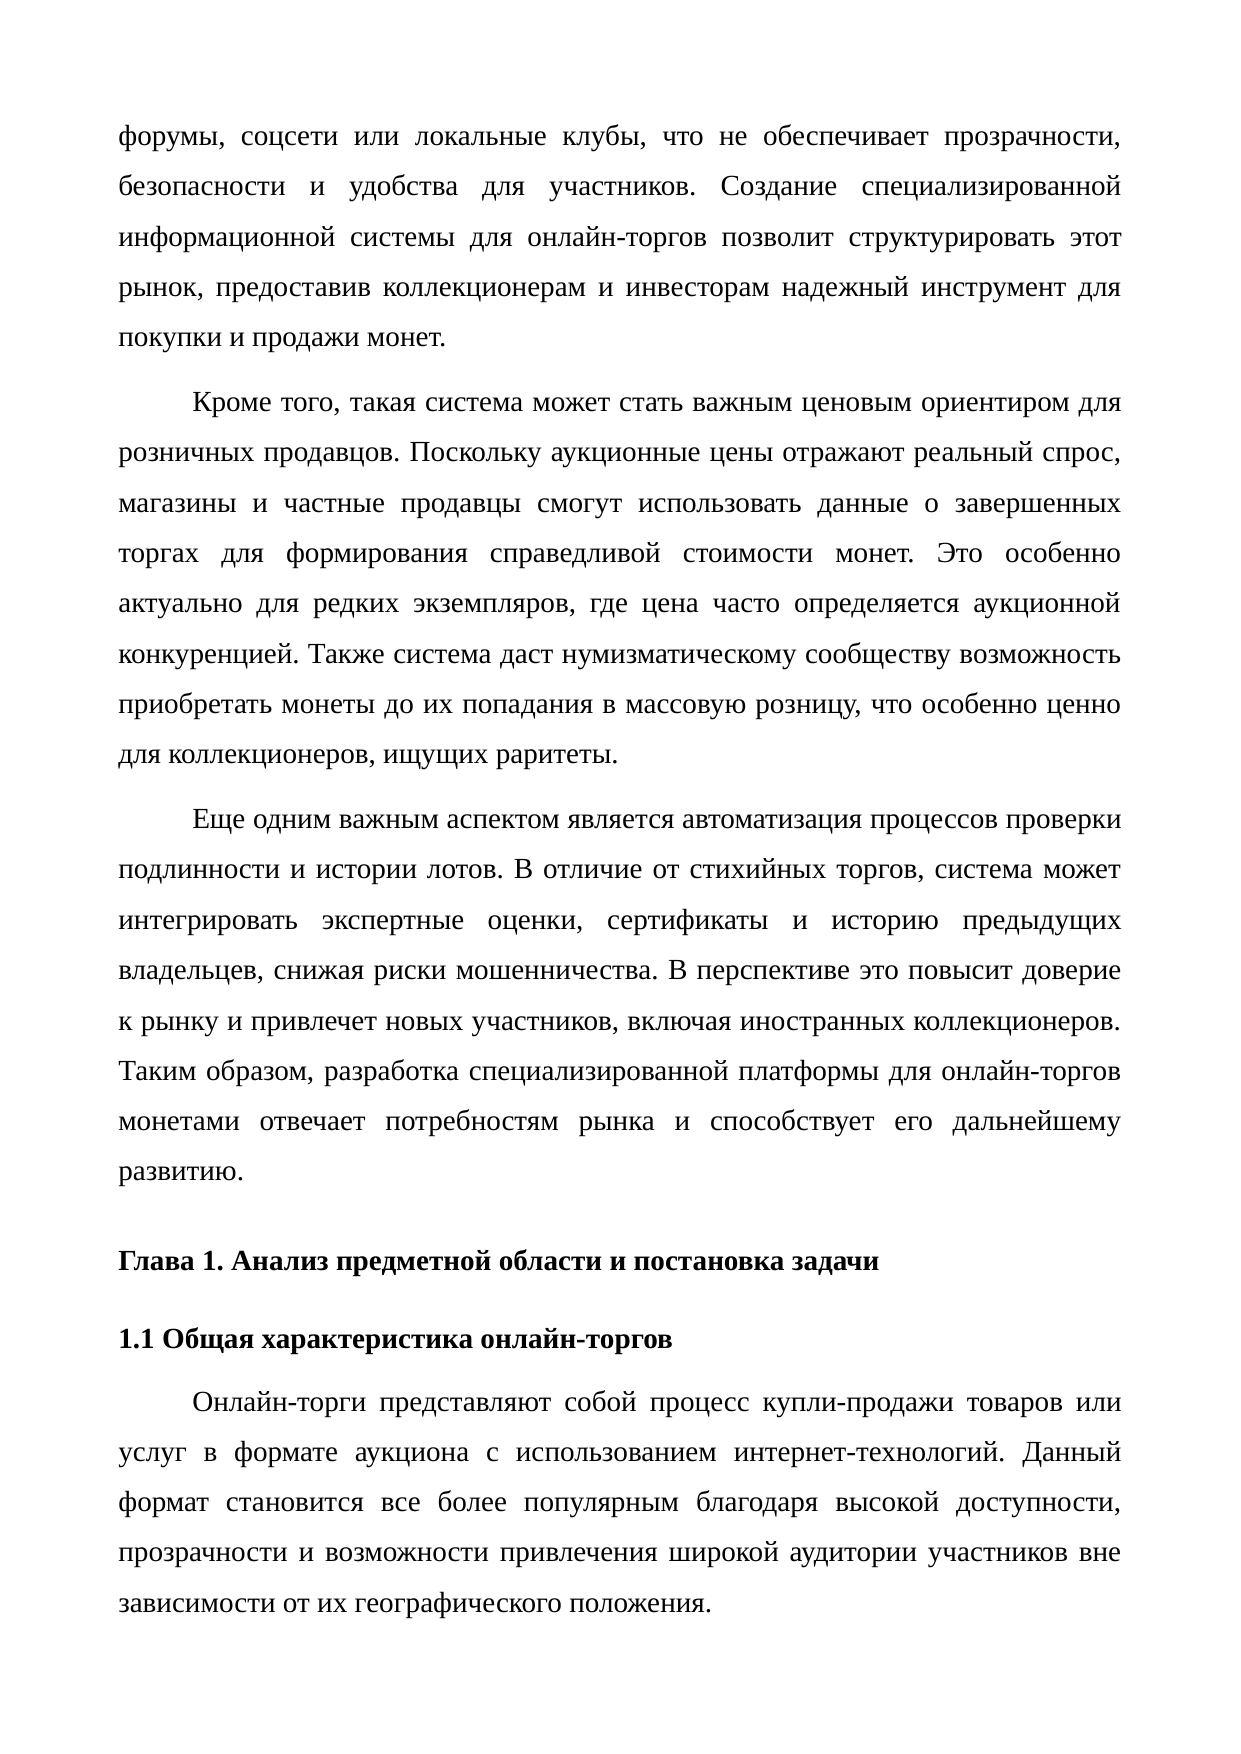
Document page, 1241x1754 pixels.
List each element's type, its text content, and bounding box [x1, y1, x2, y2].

text форумы, соцсети или локальные клубы, что не обеспечивает прозрачности, безопасности и удобства для участников. Создание специализированной информационной системы для онлайн-торгов позволит структурировать этот рынок, предоставив коллекционерам и инвесторам надежный инструмент для покупки и продажи монет. [118, 118, 1122, 353]
subtitle 1.1 Общая характеристика онлайн-торгов [118, 1321, 1122, 1354]
text Еще одним важным аспектом является автоматизация процессов проверки подлинности и истории лотов. В отличие от стихийных торгов, система может интегрировать экспертные оценки, сертификаты и историю предыдущих владельцев, снижая риски мошенничества. В перспективе это повысит доверие к рынку и привлечет новых участников, включая иностранных коллекционеров. Таким образом, разработка специализированной платформы для онлайн-торгов монетами отвечает потребностям рынка и способствует его дальнейшему развитию. [118, 801, 1122, 1187]
text Кроме того, такая система может стать важным ценовым ориентиром для розничных продавцов. Поскольку аукционные цены отражают реальный спрос, магазины и частные продавцы смогут использовать данные о завершенных торгах для формирования справедливой стоимости монет. Это особенно актуально для редких экземпляров, где цена часто определяется аукционной конкуренцией. Также система даст нумизматическому сообществу возможность приобретать монеты до их попадания в массовую розницу, что особенно ценно для коллекционеров, ищущих раритеты. [118, 384, 1122, 770]
text Онлайн-торги представляют собой процесс купли-продажи товаров или услуг в формате аукциона с использованием интернет-технологий. Данный формат становится все более популярным благодаря высокой доступности, прозрачности и возможности привлечения широкой аудитории участников вне зависимости от их географического положения. [118, 1384, 1122, 1618]
subtitle Глава 1. Анализ предметной области и постановка задачи [118, 1243, 1122, 1277]
